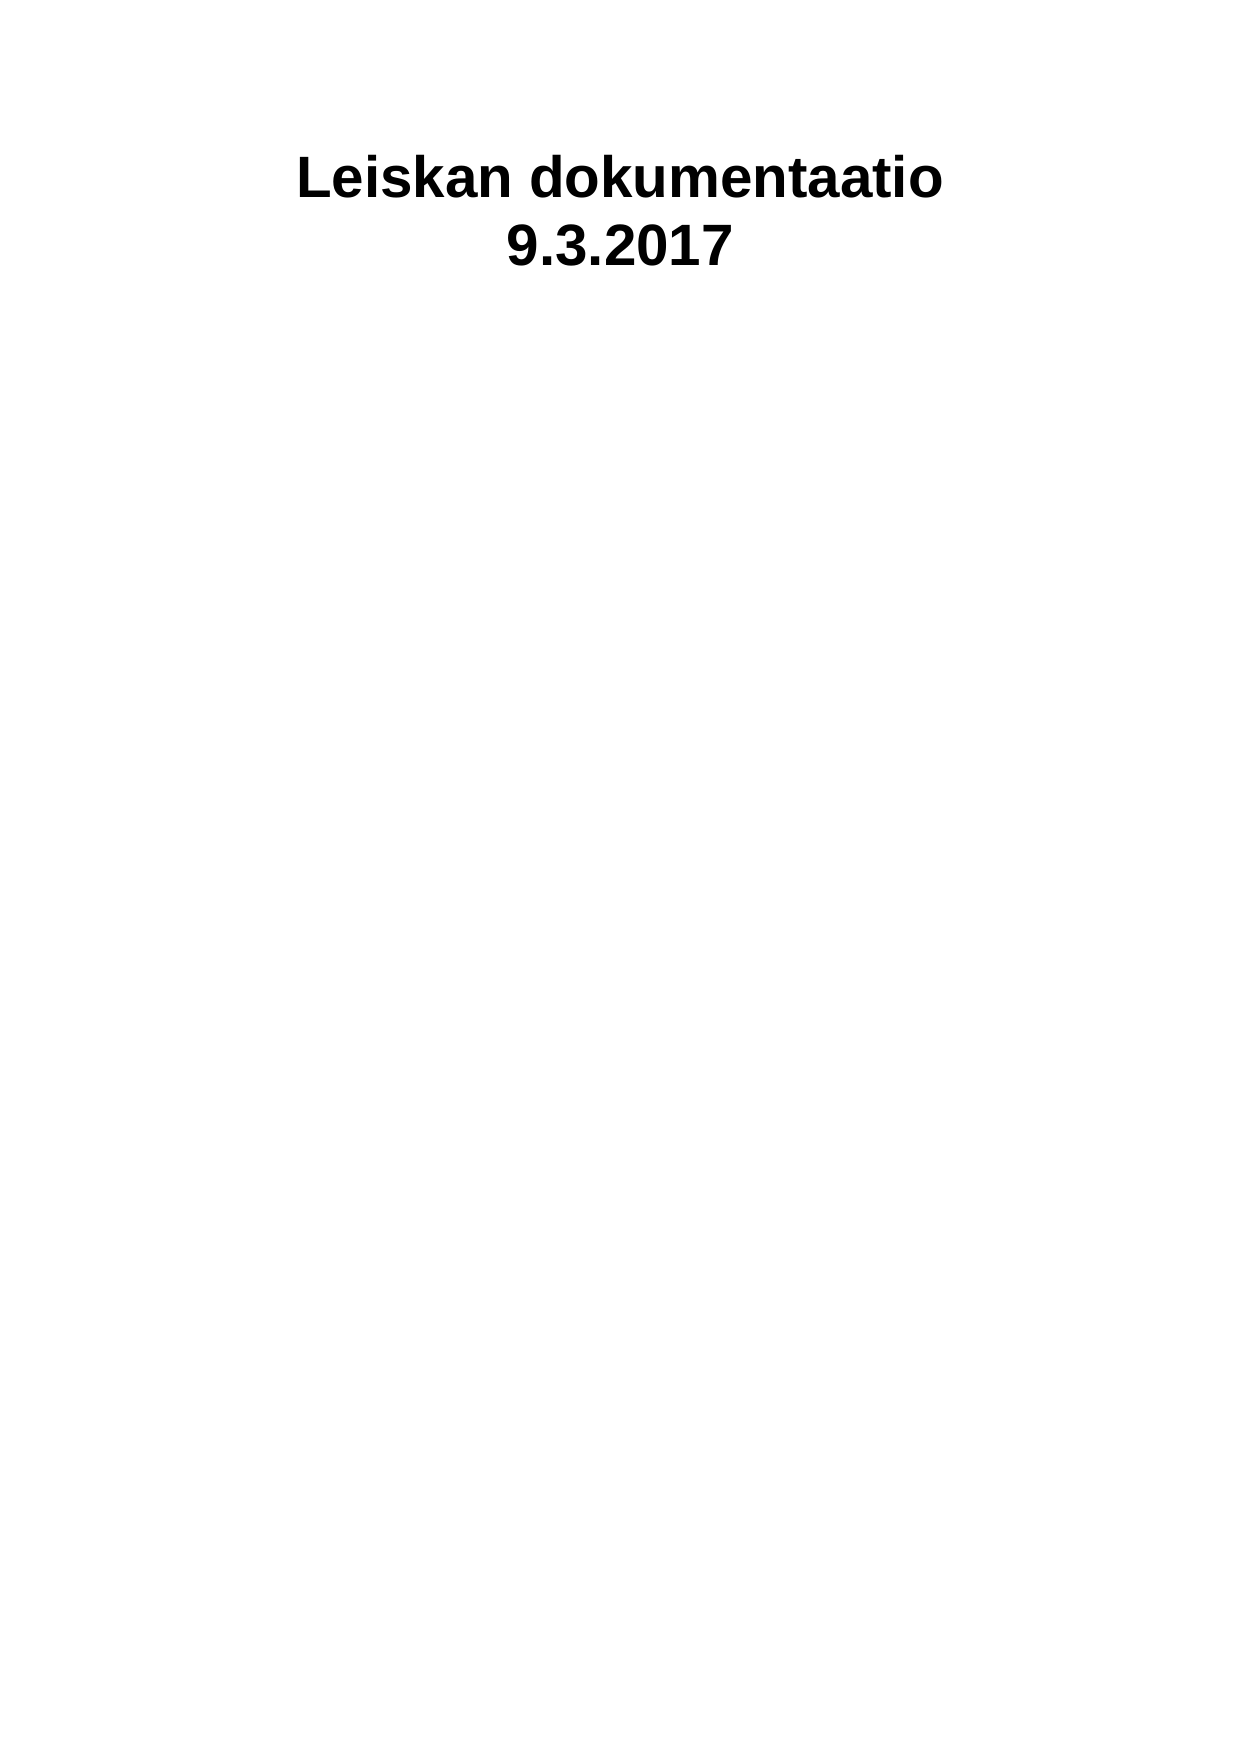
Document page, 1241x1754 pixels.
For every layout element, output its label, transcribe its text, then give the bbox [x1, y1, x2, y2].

title Leiskan dokumentaatio 9.3.2017 [118, 143, 1122, 277]
